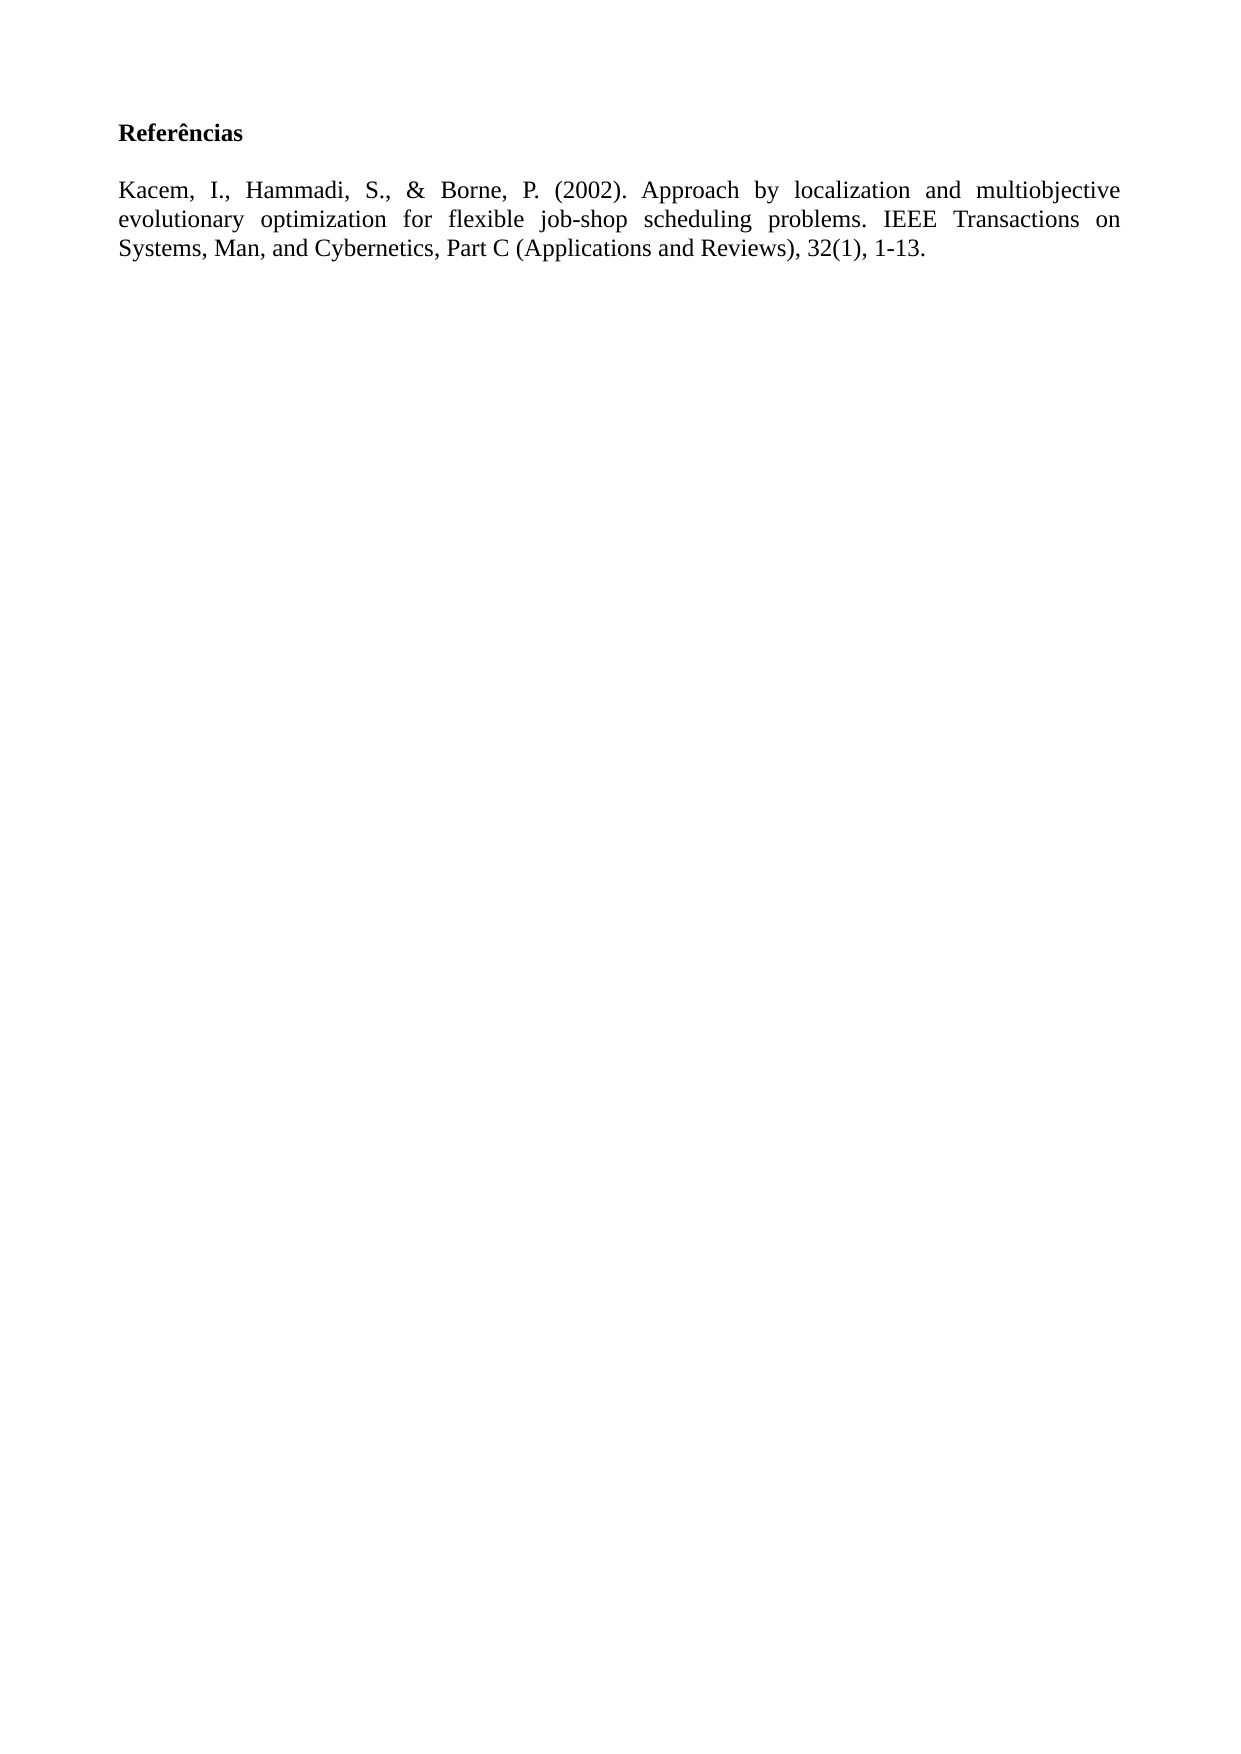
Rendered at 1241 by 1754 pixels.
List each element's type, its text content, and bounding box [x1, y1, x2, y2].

text Kacem, I., Hammadi, S., & Borne, P. (2002). Approach by localization and multiobjective evolutionary optimization for flexible job-shop scheduling problems. IEEE Transactions on Systems, Man, and Cybernetics, Part C (Applications and Reviews), 32(1), 1-13. [118, 176, 1122, 262]
text Referências [118, 118, 1122, 147]
